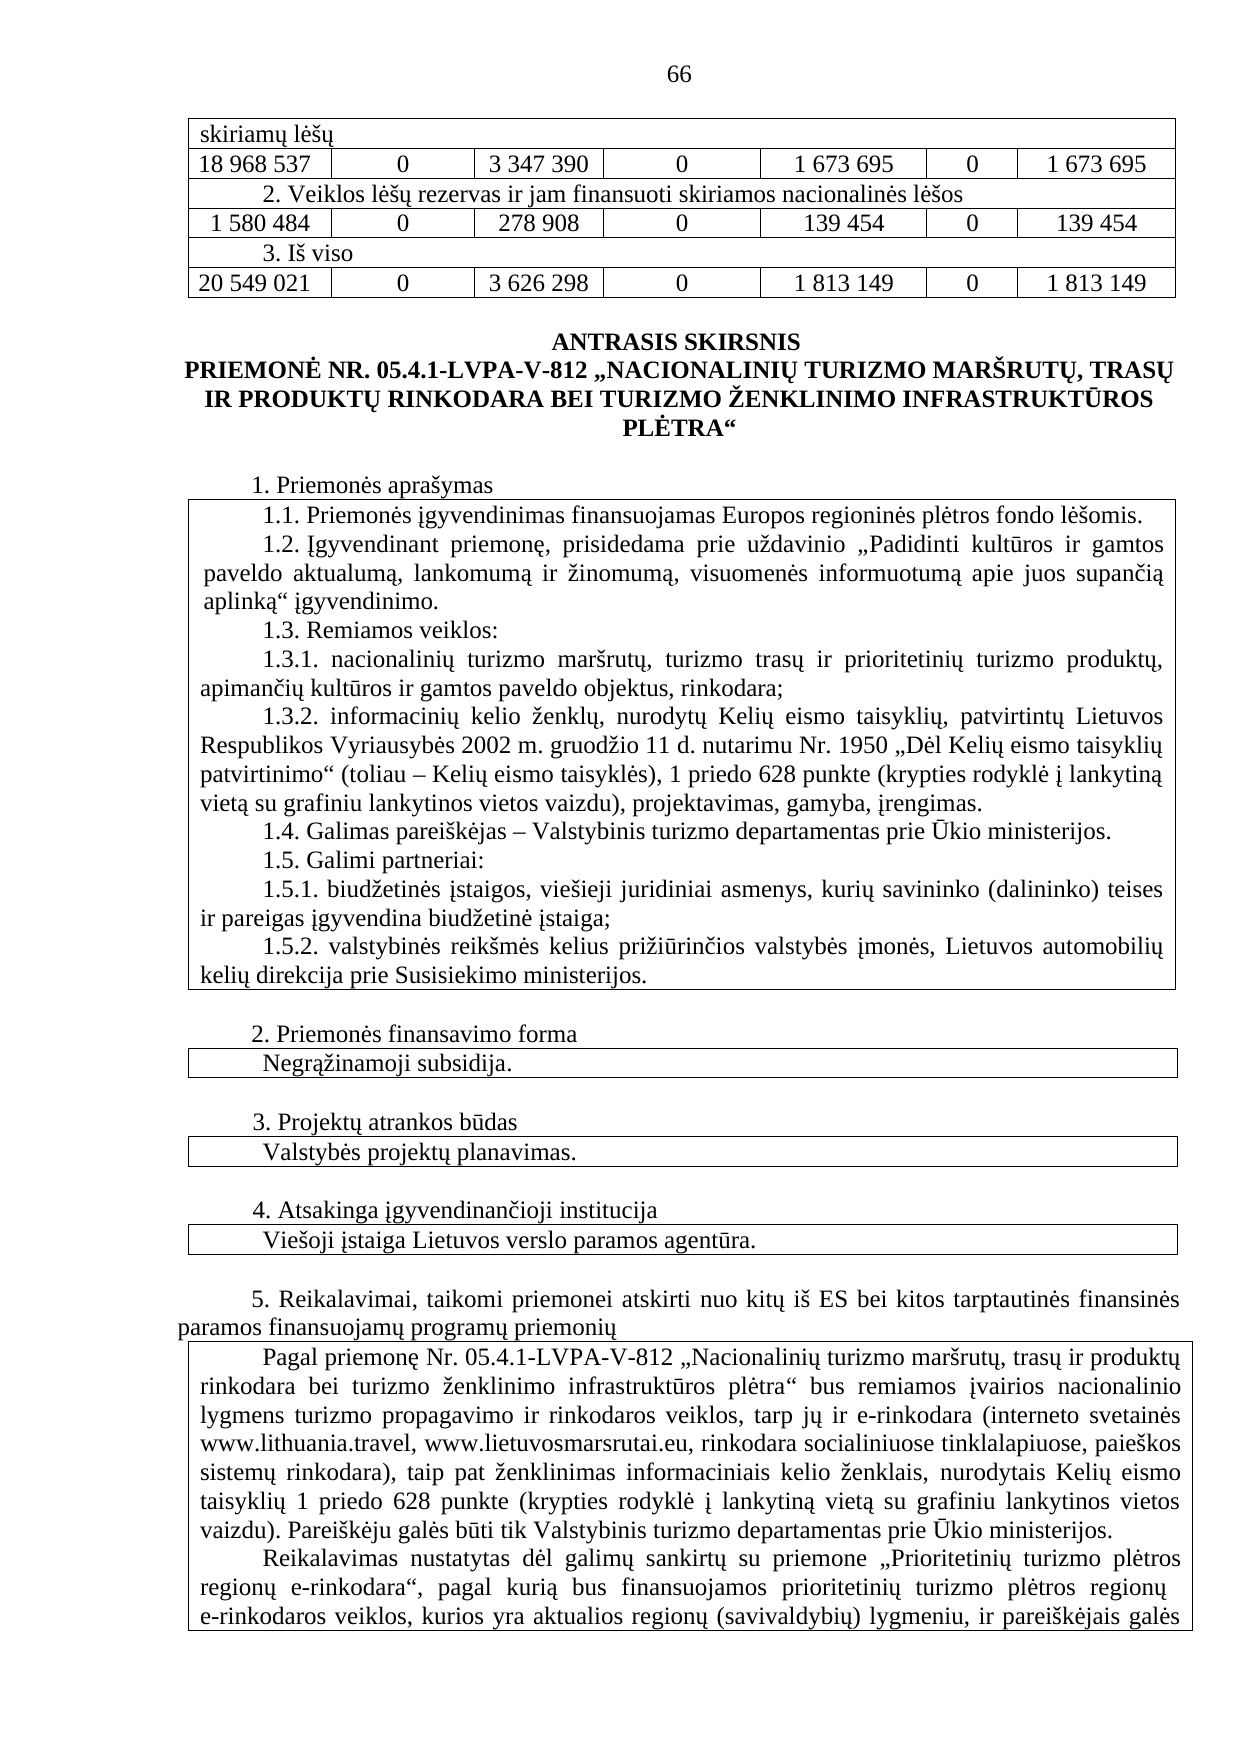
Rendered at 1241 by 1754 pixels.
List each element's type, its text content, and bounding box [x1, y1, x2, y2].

table_header 1.1. Priemonės įgyvendinimas finansuojamas Europos regioninės plėtros fondo lėšomis. [189, 500, 1175, 529]
table_cell 0 [332, 268, 474, 297]
table_cell 1 813 149 [1018, 268, 1175, 297]
table_cell 1 813 149 [761, 268, 926, 297]
table_cell skiriamų lėšų [189, 119, 1175, 148]
text PRIEMONĖ NR. 05.4.1-LVPA-V-812 „NACIONALINIŲ TURIZMO MARŠRUTŲ, TRASŲ IR PRODUKTŲ RINKODARA BEI TURIZMO ŽENKLINIMO INFRASTRUKTŪROS PLĖTRA“ [177, 355, 1181, 442]
text ANTRASIS SKIRSNIS [177, 327, 1181, 355]
table_cell 0 [604, 209, 760, 237]
table_cell 0 [927, 149, 1017, 178]
table_header Valstybės projektų planavimas. [189, 1137, 1177, 1166]
table_cell 1 580 484 [189, 209, 331, 237]
table_cell 1.3. Remiamos veiklos: 1.3.1. nacionalinių turizmo maršrutų, turizmo trasų ir prioritetinių turizmo produktų, apimančių kultūros ir gamtos paveldo objektus, rinkodara; 1.3.2. informacinių kelio ženklų, nurodytų Kelių eismo taisyklių, patvirtintų Lietuvos Respublikos Vyriausybės 2002 m. gruodžio 11 d. nutarimu Nr. 1950 „Dėl Kelių eismo taisyklių patvirtinimo“ (toliau – Kelių eismo taisyklės), 1 priedo 628 punkte (krypties rodyklė į lankytiną vietą su grafiniu lankytinos vietos vaizdu), projektavimas, gamyba, įrengimas. [189, 615, 1175, 816]
table_cell 1.4. Galimas pareiškėjas – Valstybinis turizmo departamentas prie Ūkio ministerijos. 1.5. Galimi partneriai: 1.5.1. biudžetinės įstaigos, viešieji juridiniai asmenys, kurių savininko (dalininko) teises ir pareigas įgyvendina biudžetinė įstaiga; 1.5.2. valstybinės reikšmės kelius prižiūrinčios valstybės įmonės, Lietuvos automobilių kelių direkcija prie Susisiekimo ministerijos. [189, 816, 1175, 989]
table_cell 0 [927, 209, 1017, 237]
text 2. Priemonės finansavimo forma [251, 1019, 1181, 1047]
table_header Negrąžinamoji subsidija. [189, 1049, 1177, 1077]
table_cell 1 673 695 [761, 149, 926, 178]
table_cell 139 454 [1018, 209, 1175, 237]
table_cell 278 908 [475, 209, 603, 237]
table_cell 0 [604, 149, 760, 178]
text 5. Reikalavimai, taikomi priemonei atskirti nuo kitų iš ES bei kitos tarptautinės finansinės paramos finansuojamų programų priemonių [177, 1284, 1181, 1341]
table_cell 0 [332, 209, 474, 237]
table_cell 3 626 298 [475, 268, 603, 297]
table_cell 1 673 695 [1018, 149, 1175, 178]
text 4. Atsakinga įgyvendinančioji institucija [252, 1195, 1181, 1224]
table_header Viešoji įstaiga Lietuvos verslo paramos agentūra. [189, 1225, 1177, 1254]
table_cell 20 549 021 [189, 268, 331, 297]
text 3. Projektų atrankos būdas [252, 1107, 1181, 1136]
table_cell 0 [332, 149, 474, 178]
table_cell 3 347 390 [475, 149, 603, 178]
table_cell 139 454 [761, 209, 926, 237]
text 1. Priemonės aprašymas [244, 470, 1181, 499]
table_cell 2. Veiklos lėšų rezervas ir jam finansuoti skiriamos nacionalinės lėšos [189, 179, 1175, 207]
table_header Pagal priemonę Nr. 05.4.1-LVPA-V-812 „Nacionalinių turizmo maršrutų, trasų ir produktų rinkodara bei turizmo ženklinimo infrastruktūros plėtra“ bus remiamos įvairios nacionalinio lygmens turizmo propagavimo ir rinkodaros veiklos, tarp jų ir e-rinkodara (interneto svetainės www.lithuania.travel, www.lietuvosmarsrutai.eu, rinkodara socialiniuose tinklalapiuose, paieškos sistemų rinkodara), taip pat ženklinimas informaciniais kelio ženklais, nurodytais Kelių eismo taisyklių 1 priedo 628 punkte (krypties rodyklė į lankytiną vietą su grafiniu lankytinos vietos vaizdu). Pareiškėju galės būti tik Valstybinis turizmo departamentas prie Ūkio ministerijos. Reikalavimas nustatytas dėl galimų sankirtų su priemone „Prioritetinių turizmo plėtros regionų e-rinkodara“, pagal kurią bus finansuojamos prioritetinių turizmo plėtros regionų e-rinkodaros veiklos, kurios yra aktualios regionų (savivaldybių) lygmeniu, ir pareiškėjais galės [189, 1342, 1192, 1630]
table_cell 0 [927, 268, 1017, 297]
table_cell 18 968 537 [189, 149, 331, 178]
table_cell 3. Iš viso [189, 238, 1175, 267]
table_cell 0 [604, 268, 760, 297]
table_cell 1.2. Įgyvendinant priemonę, prisidedama prie uždavinio „Padidinti kultūros ir gamtos paveldo aktualumą, lankomumą ir žinomumą, visuomenės informuotumą apie juos supančią aplinką“ įgyvendinimo. [189, 529, 1175, 615]
